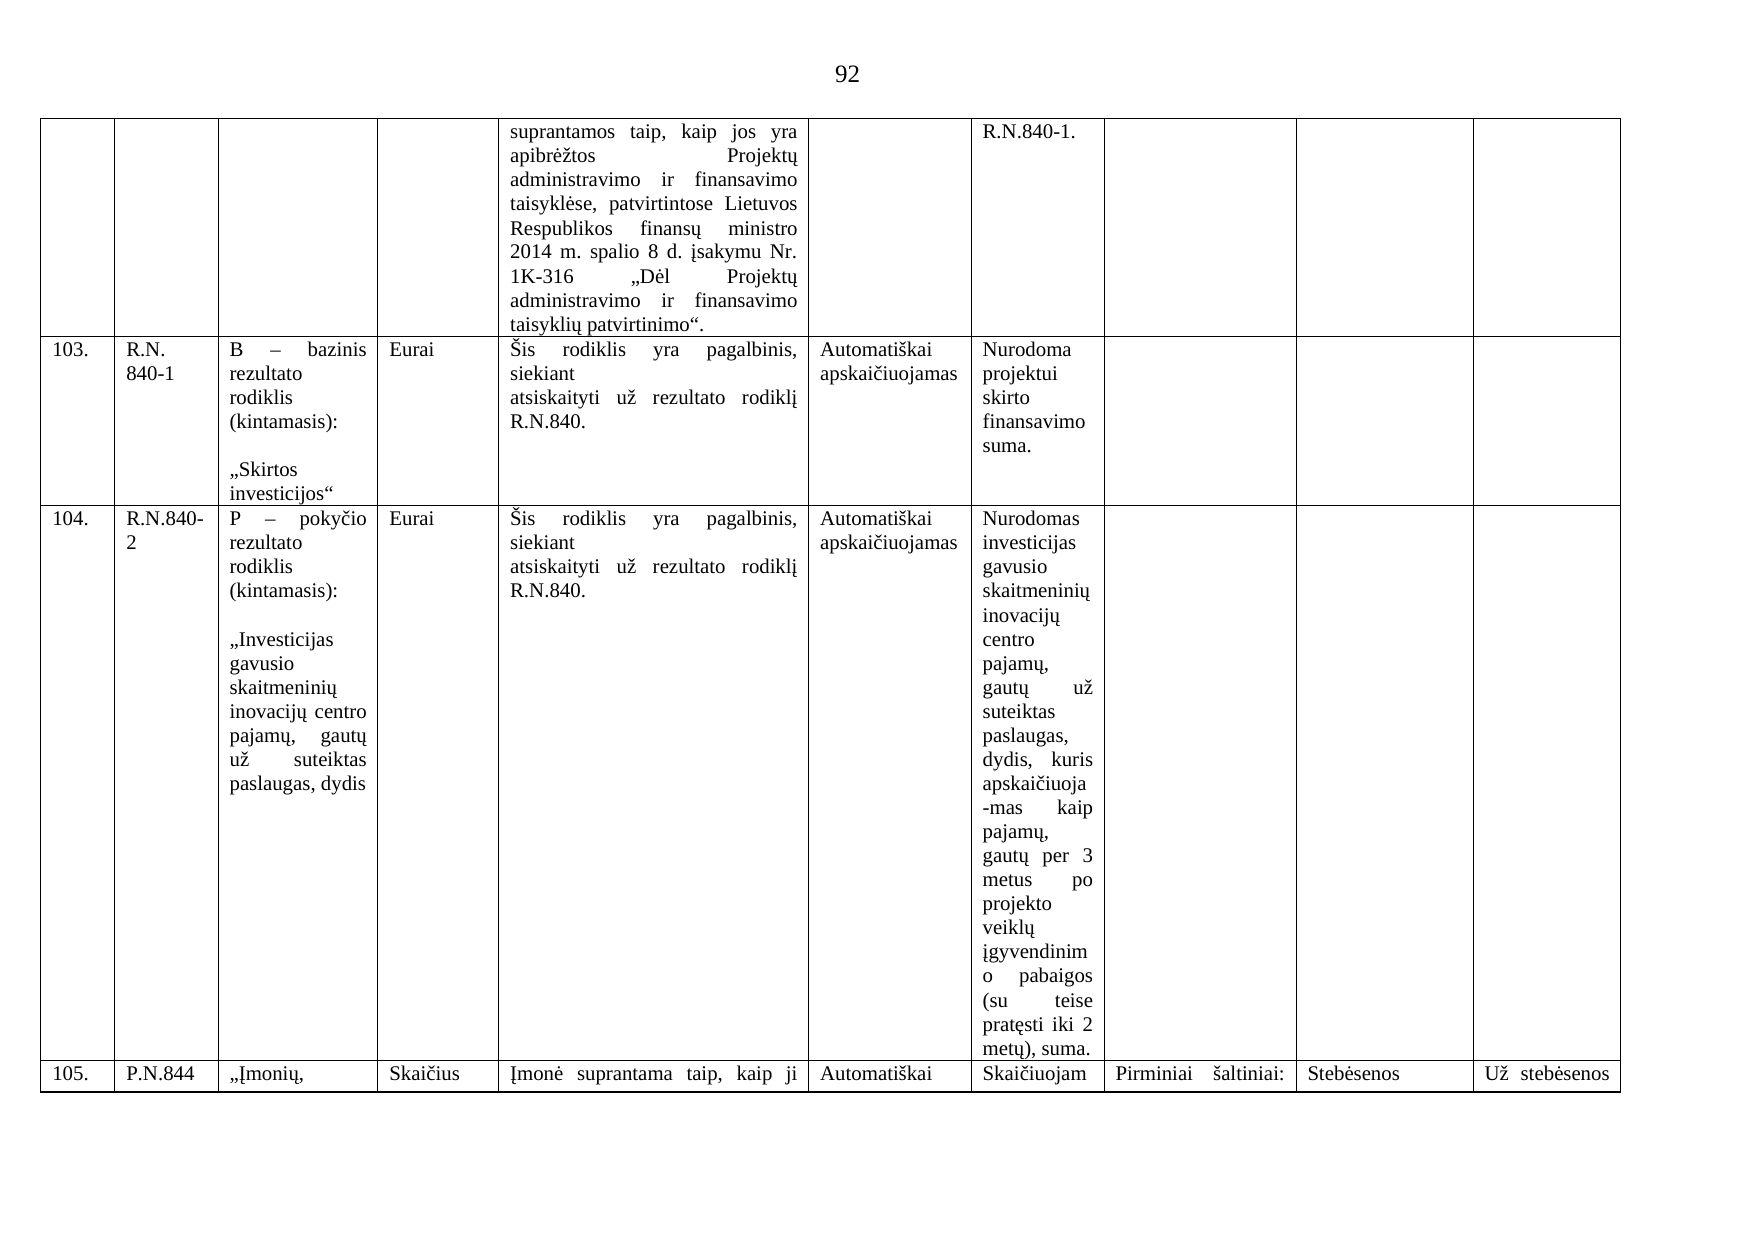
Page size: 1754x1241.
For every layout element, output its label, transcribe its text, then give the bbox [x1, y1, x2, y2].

table_cell Eurai [378, 506, 498, 1060]
table_cell suprantamos taip, kaip jos yra apibrėžtos Projektų administravimo ir finansavimo taisyklėse, patvirtintose Lietuvos Respublikos finansų ministro 2014 m. spalio 8 d. įsakymu Nr. 1K-316 „Dėl Projektų administravimo ir finansavimo taisyklių patvirtinimo“. [499, 119, 808, 336]
table_cell 103. [41, 337, 114, 505]
table_cell [1297, 337, 1473, 505]
table_cell R.N. 840-1 [115, 337, 218, 505]
table_cell Įmonė suprantama taip, kaip ji [499, 1061, 808, 1091]
table_cell P – pokyčio rezultato rodiklis (kintamasis): „Investicijas gavusio skaitmeninių inovacijų centro pajamų, gautų už suteiktas paslaugas, dydis [219, 506, 377, 1060]
table_cell Šis rodiklis yra pagalbinis, siekiant atsiskaityti už rezultato rodiklį R.N.840. [499, 337, 808, 505]
table_cell Stebėsenos [1297, 1061, 1473, 1091]
table_cell [1105, 119, 1296, 336]
table_cell R.N.840-1. [972, 119, 1104, 336]
table_cell Automatiškai apskaičiuojamas [809, 337, 971, 505]
table_cell 104. [41, 506, 114, 1060]
table_cell 105. [41, 1061, 114, 1091]
table_cell Skaičiuojam [972, 1061, 1104, 1091]
table_cell [378, 119, 498, 336]
table_cell B – bazinis rezultato rodiklis (kintamasis): „Skirtos investicijos“ [219, 337, 377, 505]
table_cell Pirminiai šaltiniai: [1105, 1061, 1296, 1091]
table_cell Nurodoma projektui skirto finansavimo suma. [972, 337, 1104, 505]
table_cell P.N.844 [115, 1061, 218, 1091]
table_cell Už stebėsenos [1474, 1061, 1620, 1091]
table_cell [219, 119, 377, 336]
table_cell Nurodomas investicijas gavusio skaitmeninių inovacijų centro pajamų, gautų už suteiktas paslaugas, dydis, kuris apskaičiuoja-mas kaip pajamų, gautų per 3 metus po projekto veiklų įgyvendinimo pabaigos (su teise pratęsti iki 2 metų), suma. [972, 506, 1104, 1060]
table_cell [1105, 337, 1296, 505]
table_cell [1474, 506, 1620, 1060]
table_cell [1105, 506, 1296, 1060]
table_cell Skaičius [378, 1061, 498, 1091]
table_cell Automatiškai apskaičiuojamas [809, 506, 971, 1060]
table_cell [1297, 506, 1473, 1060]
table_cell [1474, 119, 1620, 336]
table_cell [809, 119, 971, 336]
table_cell [41, 119, 114, 336]
table_cell R.N.840-2 [115, 506, 218, 1060]
table_cell [115, 119, 218, 336]
table_cell Šis rodiklis yra pagalbinis, siekiant atsiskaityti už rezultato rodiklį R.N.840. [499, 506, 808, 1060]
table_cell „Įmonių, [219, 1061, 377, 1091]
table_cell Automatiškai [809, 1061, 971, 1091]
table_cell [1297, 119, 1473, 336]
table_cell [1474, 337, 1620, 505]
table_cell Eurai [378, 337, 498, 505]
